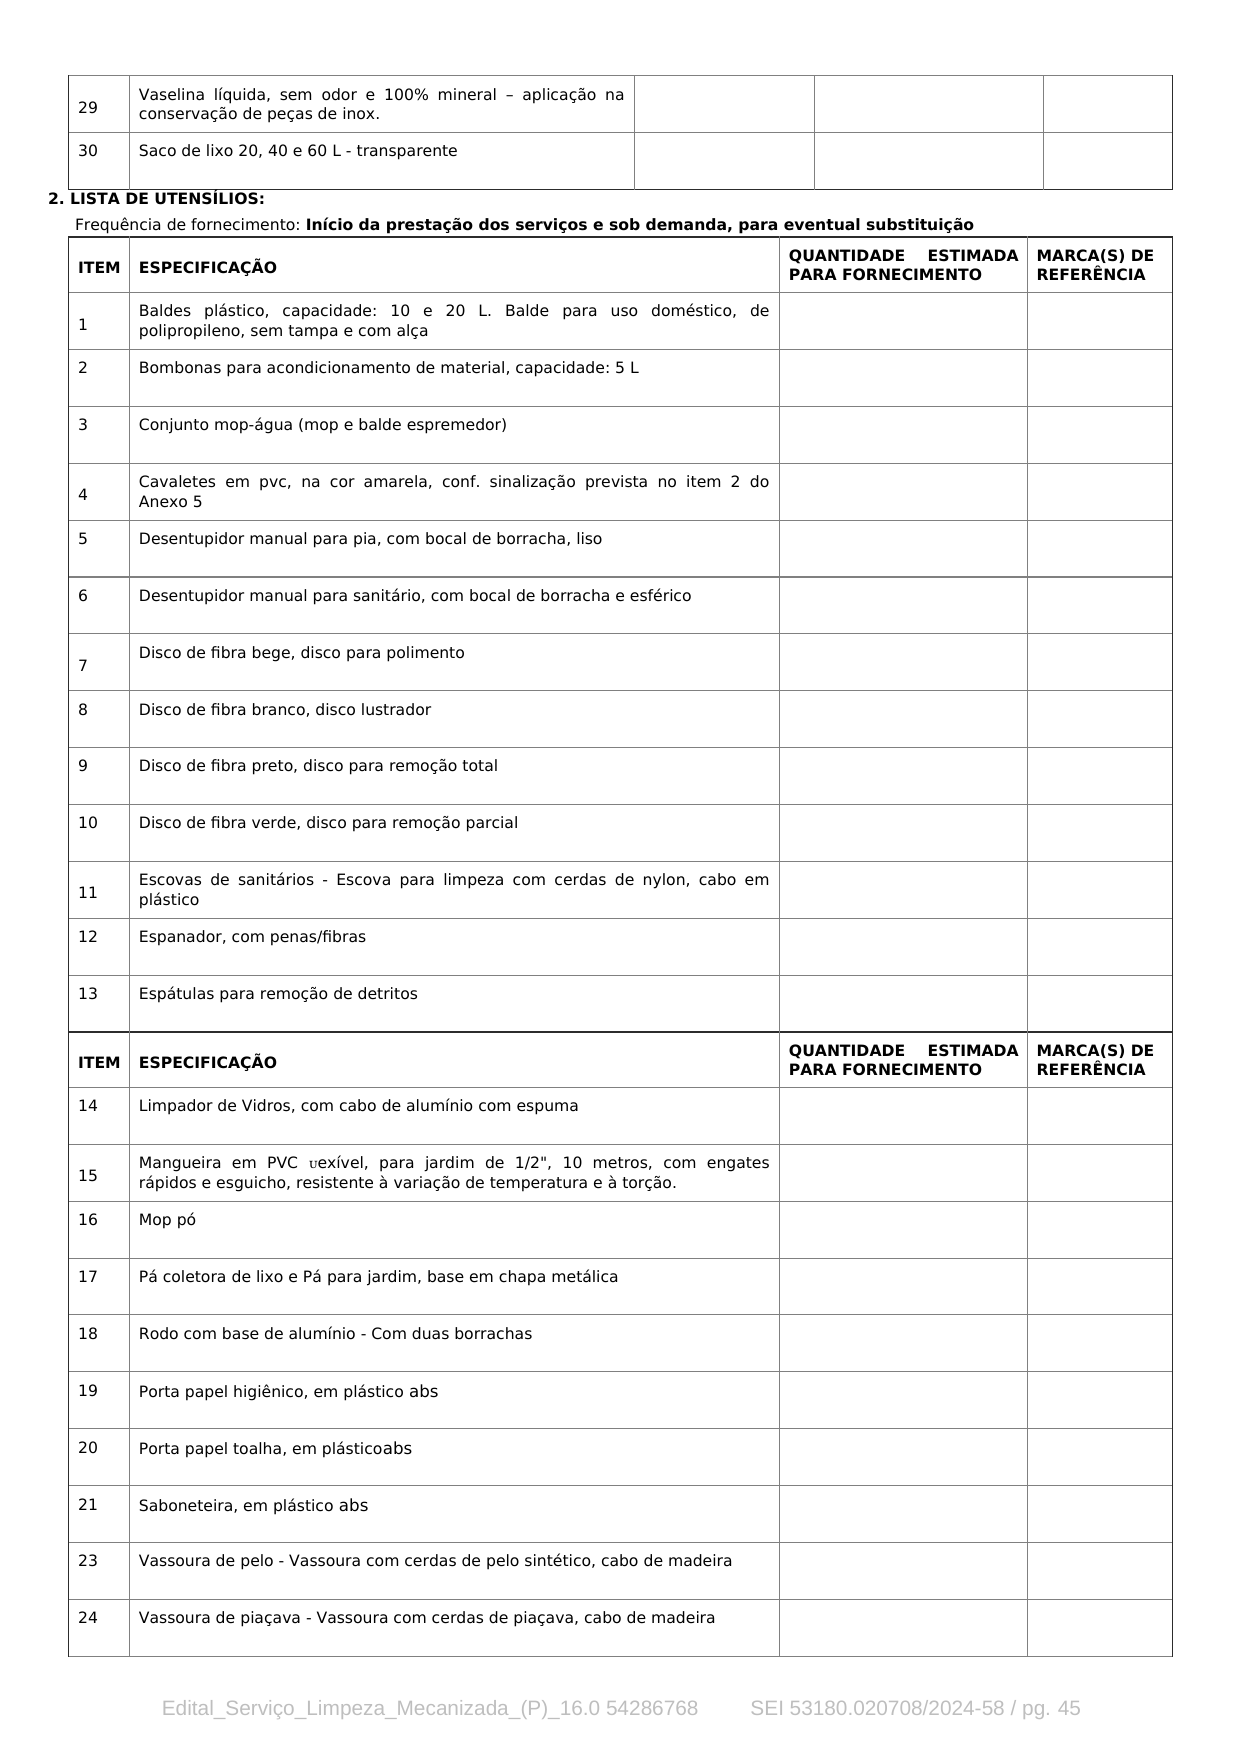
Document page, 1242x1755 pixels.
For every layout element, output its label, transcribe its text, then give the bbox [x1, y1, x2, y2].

table_cell [1044, 76, 1172, 132]
table_cell [780, 1145, 1027, 1201]
table_cell [1028, 1543, 1172, 1599]
table_cell Espanador, com penas/fibras [130, 919, 779, 974]
table_cell Saco de lixo 20, 40 e 60 L - transparente [130, 133, 634, 189]
table_cell [780, 578, 1027, 633]
table_cell 5 [69, 521, 129, 576]
table_cell 18 [69, 1315, 129, 1371]
table_cell [780, 1429, 1027, 1485]
table_cell Porta papel higiênico, em plástico abs [130, 1372, 779, 1428]
table_cell [1028, 1145, 1172, 1201]
table_cell [1028, 919, 1172, 974]
table_cell [1028, 1259, 1172, 1314]
table_cell [1020, 76, 1043, 132]
table_cell 21 [69, 1486, 129, 1542]
table_cell [635, 76, 814, 132]
table_cell 3 [69, 407, 129, 463]
table_cell [780, 521, 1027, 576]
table_cell [780, 1543, 1027, 1599]
table_cell [780, 1259, 1027, 1314]
table_cell [780, 919, 1027, 974]
table_cell [1028, 1202, 1172, 1257]
table_cell [1028, 521, 1172, 576]
table_cell Vassoura de pelo - Vassoura com cerdas de pelo sintético, cabo de madeira [130, 1543, 779, 1599]
table_cell [1028, 350, 1172, 406]
table_cell 12 [69, 919, 129, 974]
table_cell 17 [69, 1259, 129, 1314]
table_cell 2 [69, 350, 129, 406]
table_cell [1028, 1372, 1172, 1428]
table_cell [780, 1202, 1027, 1257]
table_cell [815, 133, 1020, 189]
table_cell [1020, 133, 1043, 189]
table_cell 15 [69, 1145, 129, 1201]
table_header QUANTIDADE ESTIMADA PARA FORNECIMENTO [780, 238, 1027, 292]
table_cell Disco de fibra preto, disco para remoção total [130, 748, 779, 804]
table_cell [780, 1315, 1027, 1371]
table_cell 13 [69, 976, 129, 1031]
table_cell [1028, 407, 1172, 463]
table_cell [780, 976, 1027, 1031]
table_cell Desentupidor manual para pia, com bocal de borracha, liso [130, 521, 779, 576]
table_cell [1028, 1315, 1172, 1371]
table_cell [1028, 862, 1172, 918]
table_cell Cavaletes em pvc, na cor amarela, conf. sinalização prevista no item 2 do Anexo 5 [130, 464, 779, 519]
table_cell [1028, 1429, 1172, 1485]
table_cell [780, 691, 1027, 747]
table_cell [780, 1088, 1027, 1144]
table_cell [780, 350, 1027, 406]
table_cell Espátulas para remoção de detritos [130, 976, 779, 1031]
table_cell Mangueira em PVC exível, para jardim de 1/2", 10 metros, com engates rápidos e esguicho, resistente à variação de temperatura e à torção. [130, 1145, 779, 1201]
table_cell Pá coletora de lixo e Pá para jardim, base em chapa metálica [130, 1259, 779, 1314]
table_cell Rodo com base de alumínio - Com duas borrachas [130, 1315, 779, 1371]
table_cell [780, 1486, 1027, 1542]
table_cell 16 [69, 1202, 129, 1257]
table_cell Bombonas para acondicionamento de material, capacidade: 5 L [130, 350, 779, 406]
table_cell Disco de fibra branco, disco lustrador [130, 691, 779, 747]
table_cell [780, 634, 1027, 690]
table_cell 24 [69, 1600, 129, 1656]
table_cell 7 [69, 634, 129, 690]
table_cell 1 [69, 293, 129, 349]
table_cell [1044, 133, 1172, 189]
table_cell 11 [69, 862, 129, 918]
table_cell [815, 76, 1020, 132]
table_cell 8 [69, 691, 129, 747]
table_header MARCA(S) DE REFERÊNCIA [1028, 238, 1172, 292]
table_cell Disco de fibra bege, disco para polimento [130, 634, 779, 690]
table_cell [780, 805, 1027, 861]
table_cell Mop pó [130, 1202, 779, 1257]
table_cell ITEM [69, 1033, 129, 1087]
table_cell [780, 862, 1027, 918]
table_cell 29 [69, 76, 129, 132]
table_cell [1028, 691, 1172, 747]
table_cell Baldes plástico, capacidade: 10 e 20 L. Balde para uso doméstico, de polipropileno, sem tampa e com alça [130, 293, 779, 349]
table_cell Disco de fibra verde, disco para remoção parcial [130, 805, 779, 861]
table_cell 20 [69, 1429, 129, 1485]
table_cell Vaselina líquida, sem odor e 100% mineral – aplicação na conservação de peças de inox. [130, 76, 634, 132]
table_cell [780, 407, 1027, 463]
table_cell [1028, 1486, 1172, 1542]
list LISTA DE UTENSÍLIOS: [48, 190, 1167, 208]
table_cell 6 [69, 578, 129, 633]
table_cell MARCA(S) DE REFERÊNCIA [1028, 1033, 1172, 1087]
table_cell [1028, 748, 1172, 804]
table_cell [1028, 976, 1172, 1031]
table_cell [1028, 578, 1172, 633]
text Frequência de fornecimento: Início da prestação dos serviços e sob demanda, para eventual substituição [75, 216, 1167, 234]
table_cell [780, 1372, 1027, 1428]
table_cell 19 [69, 1372, 129, 1428]
table_cell [1028, 293, 1172, 349]
table_cell Saboneteira, em plástico abs [130, 1486, 779, 1542]
table_cell [780, 748, 1027, 804]
table_cell Escovas de sanitários - Escova para limpeza com cerdas de nylon, cabo em plástico [130, 862, 779, 918]
table_cell 23 [69, 1543, 129, 1599]
table_cell [1028, 1600, 1172, 1656]
table_cell Porta papel toalha, em plásticoabs [130, 1429, 779, 1485]
table_cell [1028, 634, 1172, 690]
table_cell [780, 1600, 1027, 1656]
table_cell Vassoura de piaçava - Vassoura com cerdas de piaçava, cabo de madeira [130, 1600, 779, 1656]
table_cell Desentupidor manual para sanitário, com bocal de borracha e esférico [130, 578, 779, 633]
table_cell Limpador de Vidros, com cabo de alumínio com espuma [130, 1088, 779, 1144]
table_cell 30 [69, 133, 129, 189]
table_cell [1028, 1088, 1172, 1144]
table_cell Conjunto mop-água (mop e balde espremedor) [130, 407, 779, 463]
table_cell 10 [69, 805, 129, 861]
table_header ITEM [69, 238, 129, 292]
table_cell [780, 464, 1027, 519]
table_cell 14 [69, 1088, 129, 1144]
table_cell [780, 293, 1027, 349]
table_cell [1028, 805, 1172, 861]
table_cell [1028, 464, 1172, 519]
table_header ESPECIFICAÇÃO [130, 238, 779, 292]
table_cell 9 [69, 748, 129, 804]
table_cell [635, 133, 814, 189]
table_cell ESPECIFICAÇÃO [130, 1033, 779, 1087]
table_cell 4 [69, 464, 129, 519]
table_cell QUANTIDADE ESTIMADA PARA FORNECIMENTO [780, 1033, 1027, 1087]
